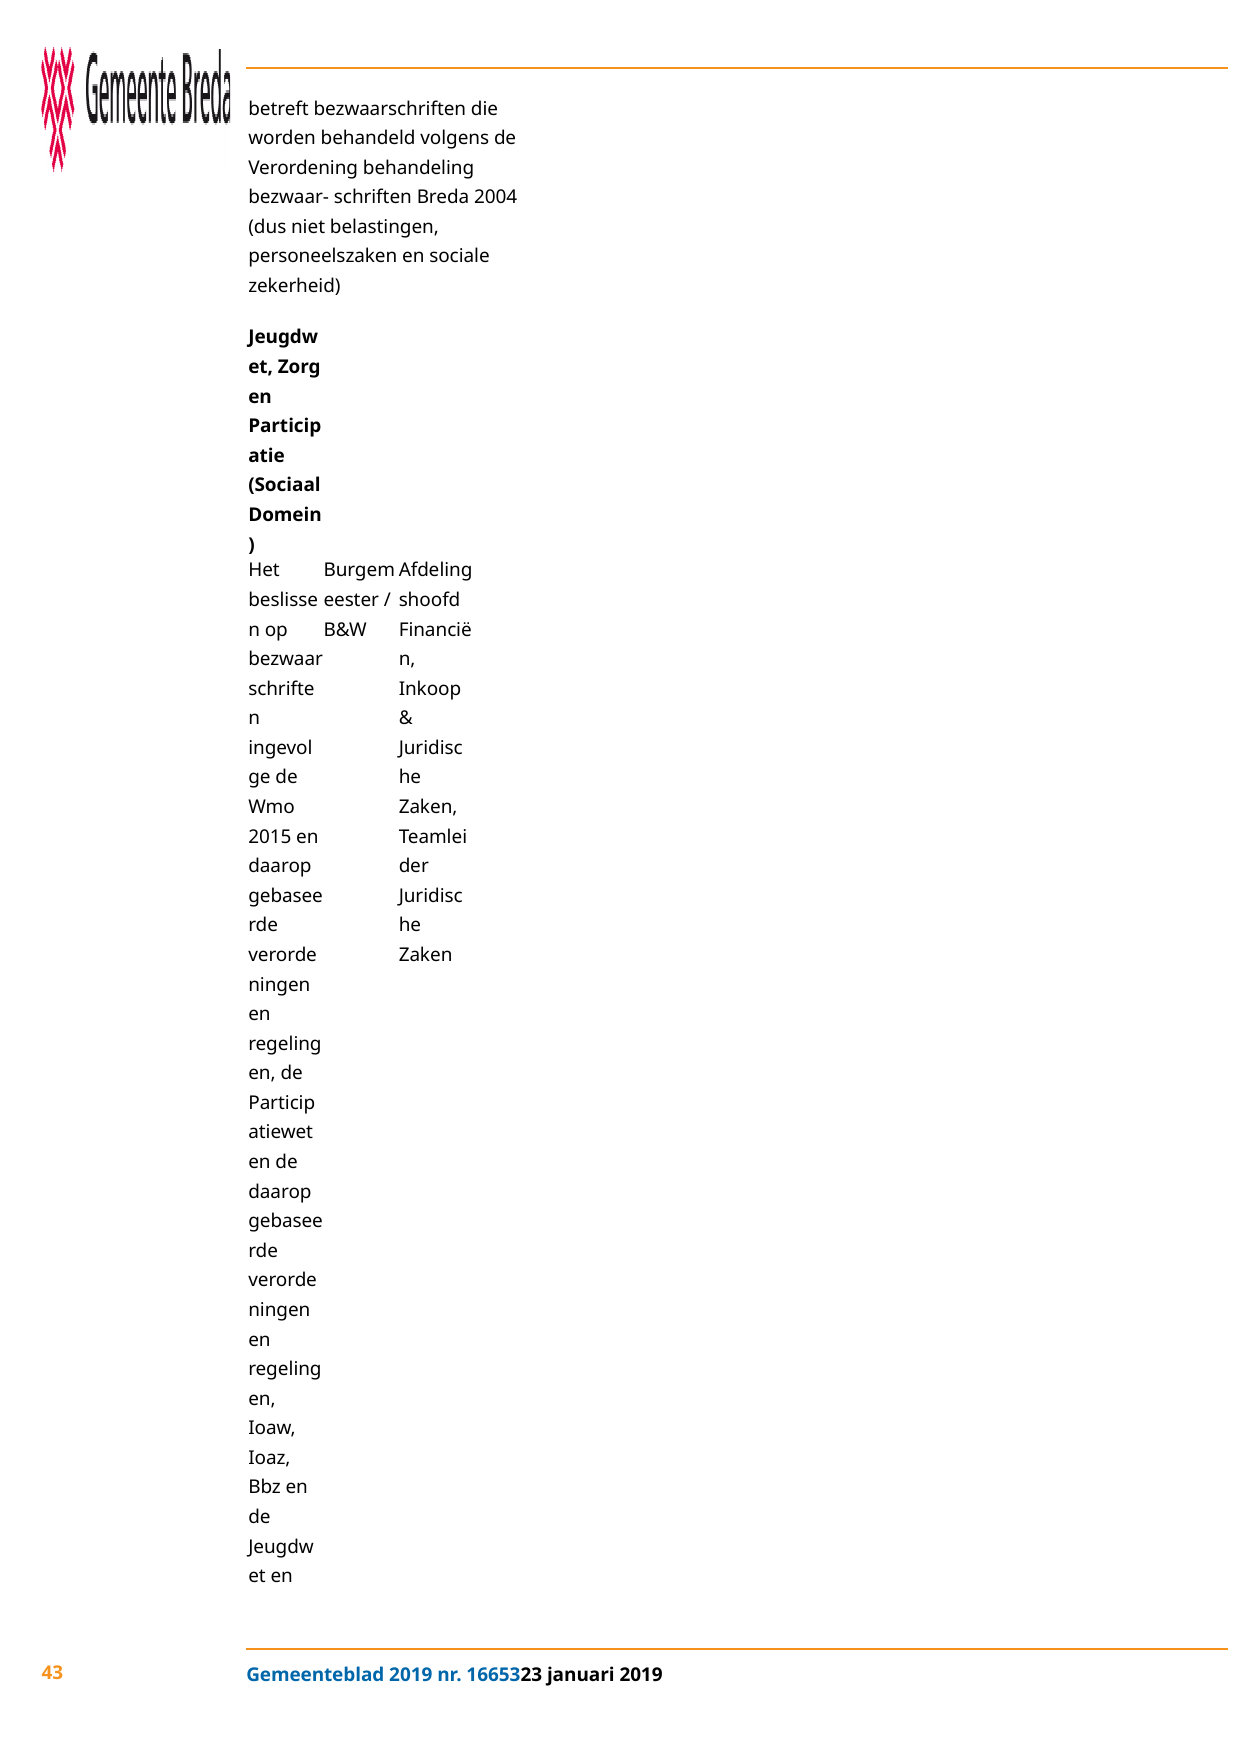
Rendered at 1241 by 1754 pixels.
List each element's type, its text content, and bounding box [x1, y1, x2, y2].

table_cell Het beslissen op bezwaarschriften ingevolge de Wmo 2015 en daarop gebaseerde verordeningen en regelingen, de Participatiewet en de daarop gebaseerde verordeningen en regelingen, Ioaw, Ioaz, Bbz en de Jeugdwet en [248, 557, 323, 1588]
table_cell Burgemeester / B&W [323, 557, 398, 1588]
table_cell Afdelingshoofd Financiën, Inkoop & Juridische Zaken, Teamleider Juridische Zaken [399, 557, 474, 1588]
table_cell [474, 298, 549, 324]
table_cell [399, 298, 474, 324]
picture [41, 47, 231, 172]
table_cell [323, 298, 398, 324]
table_cell [248, 298, 323, 324]
table_cell [399, 324, 474, 557]
table_cell betreft bezwaarschriften die worden behandeld volgens de Verordening behandeling bezwaar- schriften Breda 2004 (dus niet belastingen, personeelszaken en sociale zekerheid) [248, 95, 549, 298]
table_cell [474, 557, 549, 1588]
table_cell Jeugdwet, Zorg en Participatie (Sociaal Domein) [248, 324, 323, 557]
table_cell [323, 324, 398, 557]
table_cell [474, 324, 549, 557]
